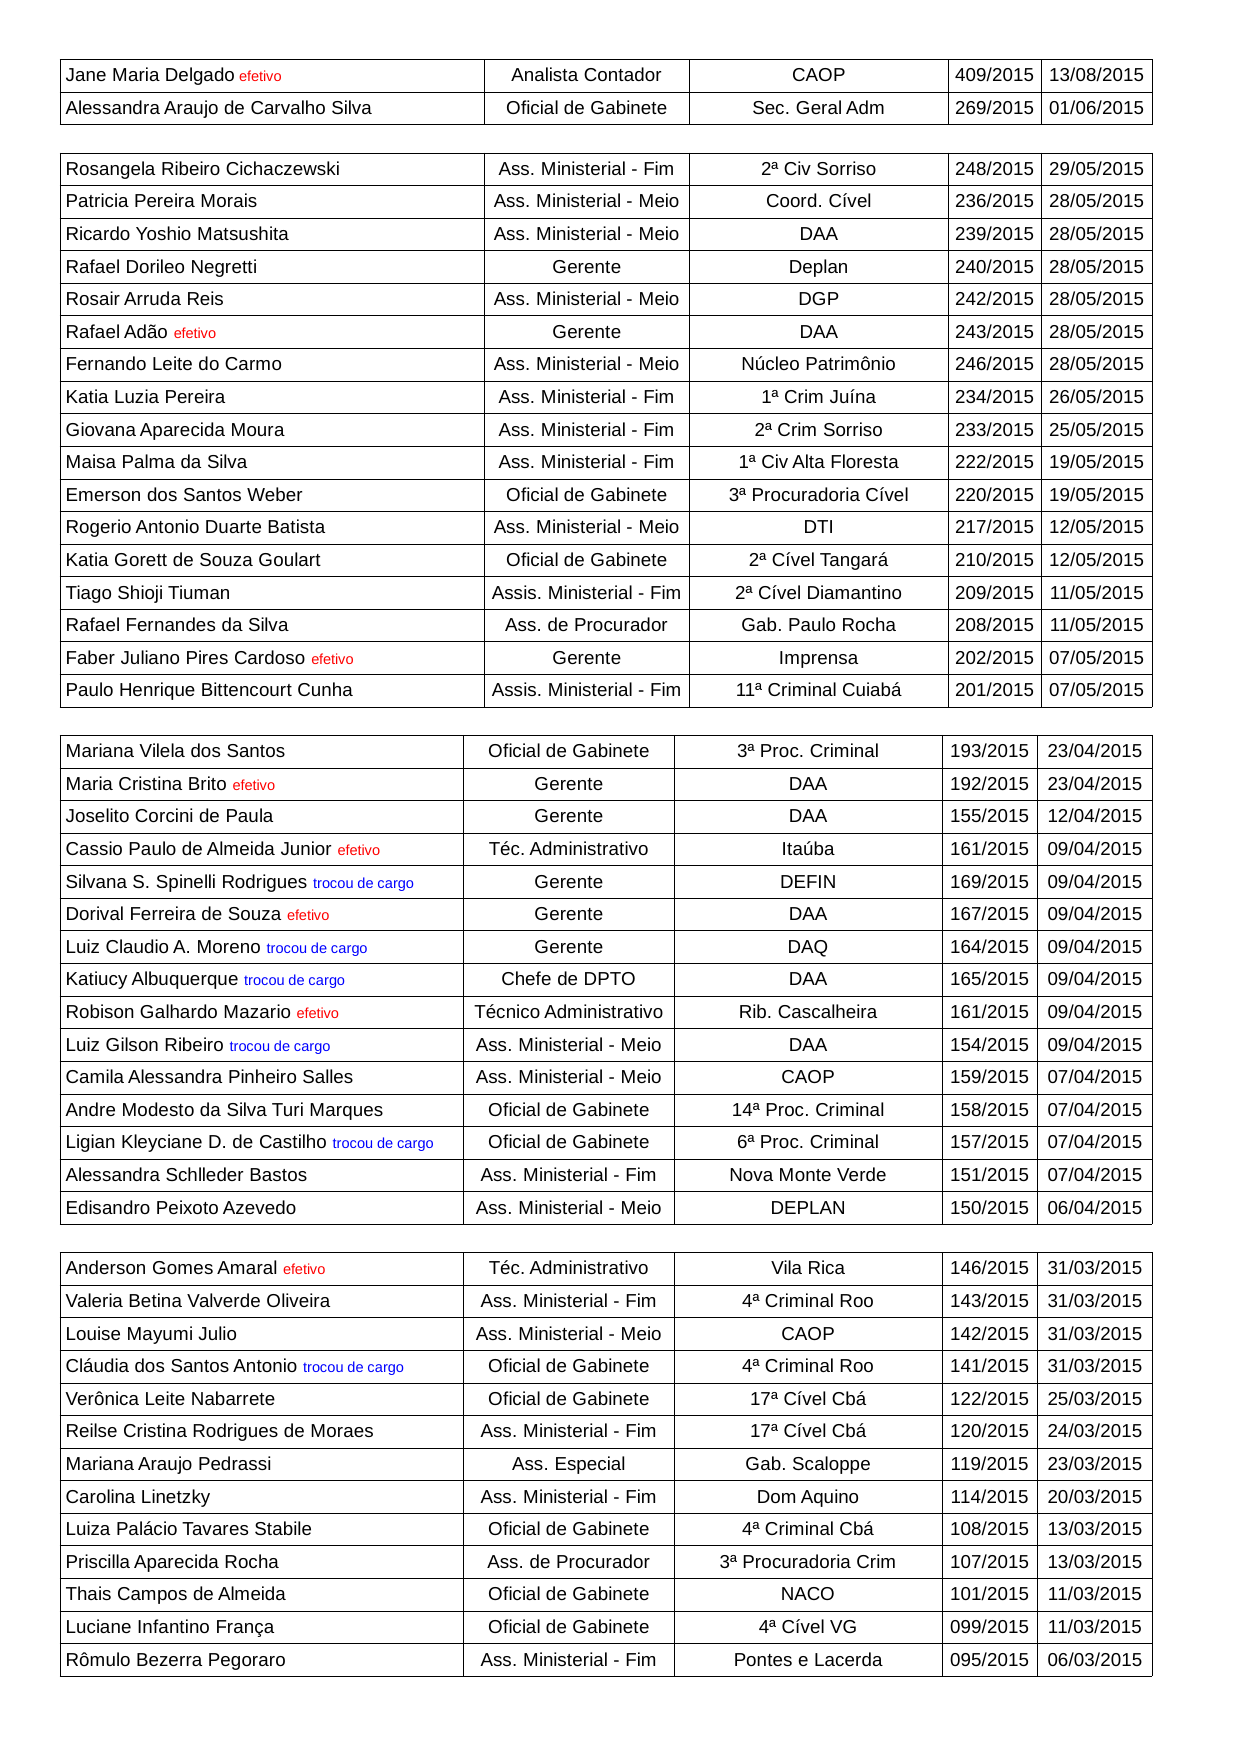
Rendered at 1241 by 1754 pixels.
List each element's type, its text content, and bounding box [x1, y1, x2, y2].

table_cell Gerente [485, 642, 689, 674]
table_cell 09/04/2015 [1038, 997, 1152, 1028]
table_cell 192/2015 [943, 769, 1037, 800]
table_cell 11/05/2015 [1042, 610, 1152, 641]
table_cell 3ª Procuradoria Cível [690, 480, 948, 511]
table_cell Joselito Corcini de Paula [61, 801, 463, 833]
table_cell 095/2015 [943, 1644, 1037, 1676]
table_cell DAQ [675, 931, 942, 963]
table_cell Gerente [464, 899, 674, 930]
table_cell Rafael Fernandes da Silva [61, 610, 484, 641]
table_cell 246/2015 [949, 349, 1041, 381]
table_header Téc. Administrativo [464, 1253, 674, 1284]
table_cell Reilse Cristina Rodrigues de Moraes [61, 1416, 463, 1448]
table_cell 233/2015 [949, 414, 1041, 446]
table_cell 107/2015 [943, 1546, 1037, 1578]
table_cell 11/05/2015 [1042, 577, 1152, 609]
table_cell Oficial de Gabinete [485, 480, 689, 511]
table_cell Giovana Aparecida Moura [61, 414, 484, 446]
table_cell Téc. Administrativo [464, 834, 674, 865]
table_cell DAA [690, 316, 948, 348]
table_cell Verônica Leite Nabarrete [61, 1384, 463, 1415]
table_cell Ass. Ministerial - Meio [485, 186, 689, 218]
table_cell Luiz Gilson Ribeiro trocou de cargo [61, 1029, 463, 1061]
table_cell Gab. Scaloppe [675, 1449, 942, 1480]
table_cell 23/04/2015 [1038, 769, 1152, 800]
table_cell Fernando Leite do Carmo [61, 349, 484, 381]
table_cell 19/05/2015 [1042, 480, 1152, 511]
table_cell Edisandro Peixoto Azevedo [61, 1192, 463, 1224]
table_cell Robison Galhardo Mazario efetivo [61, 997, 463, 1028]
table_header 31/03/2015 [1038, 1253, 1152, 1284]
table_cell 07/04/2015 [1038, 1062, 1152, 1093]
table_cell Cláudia dos Santos Antonio trocou de cargo [61, 1351, 463, 1382]
table_cell Sec. Geral Adm [690, 93, 948, 124]
table_cell Ass. Ministerial - Meio [464, 1192, 674, 1224]
table_cell CAOP [675, 1062, 942, 1093]
table_cell Ass. Ministerial - Fim [464, 1416, 674, 1448]
table_cell 243/2015 [949, 316, 1041, 348]
table_cell 208/2015 [949, 610, 1041, 641]
table_cell Faber Juliano Pires Cardoso efetivo [61, 642, 484, 674]
table_cell Luiz Claudio A. Moreno trocou de cargo [61, 931, 463, 963]
table_cell Katia Gorett de Souza Goulart [61, 545, 484, 576]
table_cell 239/2015 [949, 219, 1041, 250]
table_cell Gerente [464, 801, 674, 833]
table_header 29/05/2015 [1042, 154, 1152, 185]
table_cell Chefe de DPTO [464, 964, 674, 996]
table_cell 19/05/2015 [1042, 447, 1152, 478]
table_cell 28/05/2015 [1042, 251, 1152, 283]
table_header 146/2015 [943, 1253, 1037, 1284]
table_cell 09/04/2015 [1038, 931, 1152, 963]
table_cell 201/2015 [949, 675, 1041, 707]
table_cell Rosair Arruda Reis [61, 284, 484, 315]
table_cell Deplan [690, 251, 948, 283]
table_cell 157/2015 [943, 1127, 1037, 1159]
table_cell 220/2015 [949, 480, 1041, 511]
table_cell 07/04/2015 [1038, 1127, 1152, 1159]
table_cell 07/05/2015 [1042, 675, 1152, 707]
table_cell Dorival Ferreira de Souza efetivo [61, 899, 463, 930]
table_cell Ricardo Yoshio Matsushita [61, 219, 484, 250]
table_cell 155/2015 [943, 801, 1037, 833]
table_cell DEFIN [675, 866, 942, 898]
table_cell Thais Campos de Almeida [61, 1579, 463, 1611]
table_cell Maisa Palma da Silva [61, 447, 484, 478]
table_cell 234/2015 [949, 382, 1041, 413]
table_cell Ass. Ministerial - Fim [464, 1644, 674, 1676]
table_cell 28/05/2015 [1042, 349, 1152, 381]
table_cell 06/03/2015 [1038, 1644, 1152, 1676]
table_cell DTI [690, 512, 948, 544]
table_cell 09/04/2015 [1038, 834, 1152, 865]
table_cell 06/04/2015 [1038, 1192, 1152, 1224]
table_cell Paulo Henrique Bittencourt Cunha [61, 675, 484, 707]
table_cell 31/03/2015 [1038, 1286, 1152, 1317]
table_cell 11/03/2015 [1038, 1579, 1152, 1611]
table_cell Oficial de Gabinete [464, 1351, 674, 1382]
table_cell Gab. Paulo Rocha [690, 610, 948, 641]
table_cell 12/05/2015 [1042, 545, 1152, 576]
table_cell DAA [690, 219, 948, 250]
table_cell 3ª Procuradoria Crim [675, 1546, 942, 1578]
table_header Rosangela Ribeiro Cichaczewski [61, 154, 484, 185]
table_cell 202/2015 [949, 642, 1041, 674]
table_cell 6ª Proc. Criminal [675, 1127, 942, 1159]
table_cell 17ª Cível Cbá [675, 1416, 942, 1448]
table_cell Imprensa [690, 642, 948, 674]
table_cell 4ª Criminal Cbá [675, 1514, 942, 1545]
table_cell 141/2015 [943, 1351, 1037, 1382]
table_cell 240/2015 [949, 251, 1041, 283]
table_cell Ass. Ministerial - Fim [464, 1481, 674, 1513]
table_cell DAA [675, 1029, 942, 1061]
table_cell Rafael Dorileo Negretti [61, 251, 484, 283]
table_cell Gerente [464, 866, 674, 898]
table_header 13/08/2015 [1042, 60, 1152, 92]
table_cell 28/05/2015 [1042, 219, 1152, 250]
table_header CAOP [690, 60, 948, 92]
table_cell Mariana Araujo Pedrassi [61, 1449, 463, 1480]
table_cell Ass. Ministerial - Fim [485, 382, 689, 413]
table_cell 210/2015 [949, 545, 1041, 576]
table_cell 269/2015 [949, 93, 1041, 124]
table_cell 099/2015 [943, 1612, 1037, 1643]
table_cell 12/04/2015 [1038, 801, 1152, 833]
table_cell 1ª Civ Alta Floresta [690, 447, 948, 478]
table_header 3ª Proc. Criminal [675, 736, 942, 767]
table_cell 11ª Criminal Cuiabá [690, 675, 948, 707]
table_cell Emerson dos Santos Weber [61, 480, 484, 511]
table_cell 25/03/2015 [1038, 1384, 1152, 1415]
table_cell Valeria Betina Valverde Oliveira [61, 1286, 463, 1317]
table_cell 150/2015 [943, 1192, 1037, 1224]
table_cell 209/2015 [949, 577, 1041, 609]
table_cell 120/2015 [943, 1416, 1037, 1448]
table_cell Ass. Ministerial - Meio [464, 1062, 674, 1093]
table_cell 28/05/2015 [1042, 316, 1152, 348]
table_cell Dom Aquino [675, 1481, 942, 1513]
table_cell 09/04/2015 [1038, 866, 1152, 898]
table_cell Maria Cristina Brito efetivo [61, 769, 463, 800]
table_cell 108/2015 [943, 1514, 1037, 1545]
table_cell Ass. Ministerial - Meio [485, 512, 689, 544]
table_cell Ass. Ministerial - Fim [464, 1160, 674, 1191]
table_cell Ass. de Procurador [464, 1546, 674, 1578]
table_cell 31/03/2015 [1038, 1318, 1152, 1350]
table_cell 143/2015 [943, 1286, 1037, 1317]
table_header Ass. Ministerial - Fim [485, 154, 689, 185]
table_cell 169/2015 [943, 866, 1037, 898]
table_cell 28/05/2015 [1042, 186, 1152, 218]
table_cell Silvana S. Spinelli Rodrigues trocou de cargo [61, 866, 463, 898]
table_cell 13/03/2015 [1038, 1546, 1152, 1578]
table_cell 26/05/2015 [1042, 382, 1152, 413]
table_cell Patricia Pereira Morais [61, 186, 484, 218]
table_cell Pontes e Lacerda [675, 1644, 942, 1676]
table_cell Cassio Paulo de Almeida Junior efetivo [61, 834, 463, 865]
table_header Jane Maria Delgado efetivo [61, 60, 484, 92]
table_cell Katia Luzia Pereira [61, 382, 484, 413]
table_cell 11/03/2015 [1038, 1612, 1152, 1643]
table_cell 09/04/2015 [1038, 964, 1152, 996]
table_cell Alessandra Araujo de Carvalho Silva [61, 93, 484, 124]
table_cell Ligian Kleyciane D. de Castilho trocou de cargo [61, 1127, 463, 1159]
table_cell DAA [675, 964, 942, 996]
table_cell DAA [675, 801, 942, 833]
table_header 23/04/2015 [1038, 736, 1152, 767]
table_cell 4ª Criminal Roo [675, 1351, 942, 1382]
table_cell 17ª Cível Cbá [675, 1384, 942, 1415]
table_cell Ass. Ministerial - Fim [485, 414, 689, 446]
table_cell 09/04/2015 [1038, 1029, 1152, 1061]
table_cell 23/03/2015 [1038, 1449, 1152, 1480]
table_cell Gerente [485, 251, 689, 283]
table_cell Rafael Adão efetivo [61, 316, 484, 348]
table_cell 07/04/2015 [1038, 1160, 1152, 1191]
table_cell Ass. Ministerial - Fim [485, 447, 689, 478]
table_cell 01/06/2015 [1042, 93, 1152, 124]
table_cell 101/2015 [943, 1579, 1037, 1611]
table_cell Tiago Shioji Tiuman [61, 577, 484, 609]
table_cell Ass. de Procurador [485, 610, 689, 641]
table_cell 165/2015 [943, 964, 1037, 996]
table_cell Oficial de Gabinete [485, 93, 689, 124]
table_cell 167/2015 [943, 899, 1037, 930]
table_cell Rômulo Bezerra Pegoraro [61, 1644, 463, 1676]
table_cell Ass. Especial [464, 1449, 674, 1480]
table_cell Gerente [464, 769, 674, 800]
table_cell Coord. Cível [690, 186, 948, 218]
table_cell Gerente [485, 316, 689, 348]
table_cell Camila Alessandra Pinheiro Salles [61, 1062, 463, 1093]
table_cell Itaúba [675, 834, 942, 865]
table_header 193/2015 [943, 736, 1037, 767]
table_header Mariana Vilela dos Santos [61, 736, 463, 767]
table_cell Gerente [464, 931, 674, 963]
table_cell 07/04/2015 [1038, 1095, 1152, 1126]
table_cell Priscilla Aparecida Rocha [61, 1546, 463, 1578]
table_cell Nova Monte Verde [675, 1160, 942, 1191]
table_cell 151/2015 [943, 1160, 1037, 1191]
table_header Oficial de Gabinete [464, 736, 674, 767]
table_cell 28/05/2015 [1042, 284, 1152, 315]
table_cell Assis. Ministerial - Fim [485, 675, 689, 707]
table_cell Ass. Ministerial - Fim [464, 1286, 674, 1317]
table_cell Katiucy Albuquerque trocou de cargo [61, 964, 463, 996]
table_cell Oficial de Gabinete [464, 1095, 674, 1126]
table_header Analista Contador [485, 60, 689, 92]
table_cell Oficial de Gabinete [464, 1579, 674, 1611]
table_cell Oficial de Gabinete [464, 1384, 674, 1415]
table_cell Rib. Cascalheira [675, 997, 942, 1028]
table_cell 161/2015 [943, 834, 1037, 865]
table_cell DAA [675, 899, 942, 930]
table_cell 07/05/2015 [1042, 642, 1152, 674]
table_cell Luiza Palácio Tavares Stabile [61, 1514, 463, 1545]
table_cell 119/2015 [943, 1449, 1037, 1480]
table_cell 154/2015 [943, 1029, 1037, 1061]
table_header Vila Rica [675, 1253, 942, 1284]
table_cell Ass. Ministerial - Meio [464, 1029, 674, 1061]
table_cell NACO [675, 1579, 942, 1611]
table_header 248/2015 [949, 154, 1041, 185]
table_cell DAA [675, 769, 942, 800]
table_cell 159/2015 [943, 1062, 1037, 1093]
table_cell Ass. Ministerial - Meio [485, 349, 689, 381]
table_cell 164/2015 [943, 931, 1037, 963]
table_cell 4ª Cível VG [675, 1612, 942, 1643]
table_cell 2ª Cível Diamantino [690, 577, 948, 609]
table_cell 12/05/2015 [1042, 512, 1152, 544]
table_cell 09/04/2015 [1038, 899, 1152, 930]
table_header 409/2015 [949, 60, 1041, 92]
table_cell 1ª Crim Juína [690, 382, 948, 413]
table_cell 20/03/2015 [1038, 1481, 1152, 1513]
table_cell Andre Modesto da Silva Turi Marques [61, 1095, 463, 1126]
table_cell Ass. Ministerial - Meio [464, 1318, 674, 1350]
table_cell Oficial de Gabinete [464, 1612, 674, 1643]
table_cell Ass. Ministerial - Meio [485, 284, 689, 315]
table_cell 14ª Proc. Criminal [675, 1095, 942, 1126]
table_cell Carolina Linetzky [61, 1481, 463, 1513]
table_cell 217/2015 [949, 512, 1041, 544]
table_cell 122/2015 [943, 1384, 1037, 1415]
table_cell 13/03/2015 [1038, 1514, 1152, 1545]
table_cell Técnico Administrativo [464, 997, 674, 1028]
table_cell 161/2015 [943, 997, 1037, 1028]
table_cell Luciane Infantino França [61, 1612, 463, 1643]
table_cell 142/2015 [943, 1318, 1037, 1350]
table_cell 2ª Cível Tangará [690, 545, 948, 576]
table_cell Alessandra Schlleder Bastos [61, 1160, 463, 1191]
table_cell DGP [690, 284, 948, 315]
table_cell Rogerio Antonio Duarte Batista [61, 512, 484, 544]
table_cell 114/2015 [943, 1481, 1037, 1513]
table_cell Núcleo Patrimônio [690, 349, 948, 381]
table_cell 2ª Crim Sorriso [690, 414, 948, 446]
table_header Anderson Gomes Amaral efetivo [61, 1253, 463, 1284]
table_cell Louise Mayumi Julio [61, 1318, 463, 1350]
table_header 2ª Civ Sorriso [690, 154, 948, 185]
table_cell 236/2015 [949, 186, 1041, 218]
table_cell Oficial de Gabinete [464, 1127, 674, 1159]
table_cell Ass. Ministerial - Meio [485, 219, 689, 250]
table_cell 158/2015 [943, 1095, 1037, 1126]
table_cell CAOP [675, 1318, 942, 1350]
table_cell 25/05/2015 [1042, 414, 1152, 446]
table_cell 222/2015 [949, 447, 1041, 478]
table_cell 31/03/2015 [1038, 1351, 1152, 1382]
table_cell 242/2015 [949, 284, 1041, 315]
table_cell DEPLAN [675, 1192, 942, 1224]
table_cell Oficial de Gabinete [464, 1514, 674, 1545]
table_cell Oficial de Gabinete [485, 545, 689, 576]
table_cell Assis. Ministerial - Fim [485, 577, 689, 609]
table_cell 4ª Criminal Roo [675, 1286, 942, 1317]
table_cell 24/03/2015 [1038, 1416, 1152, 1448]
